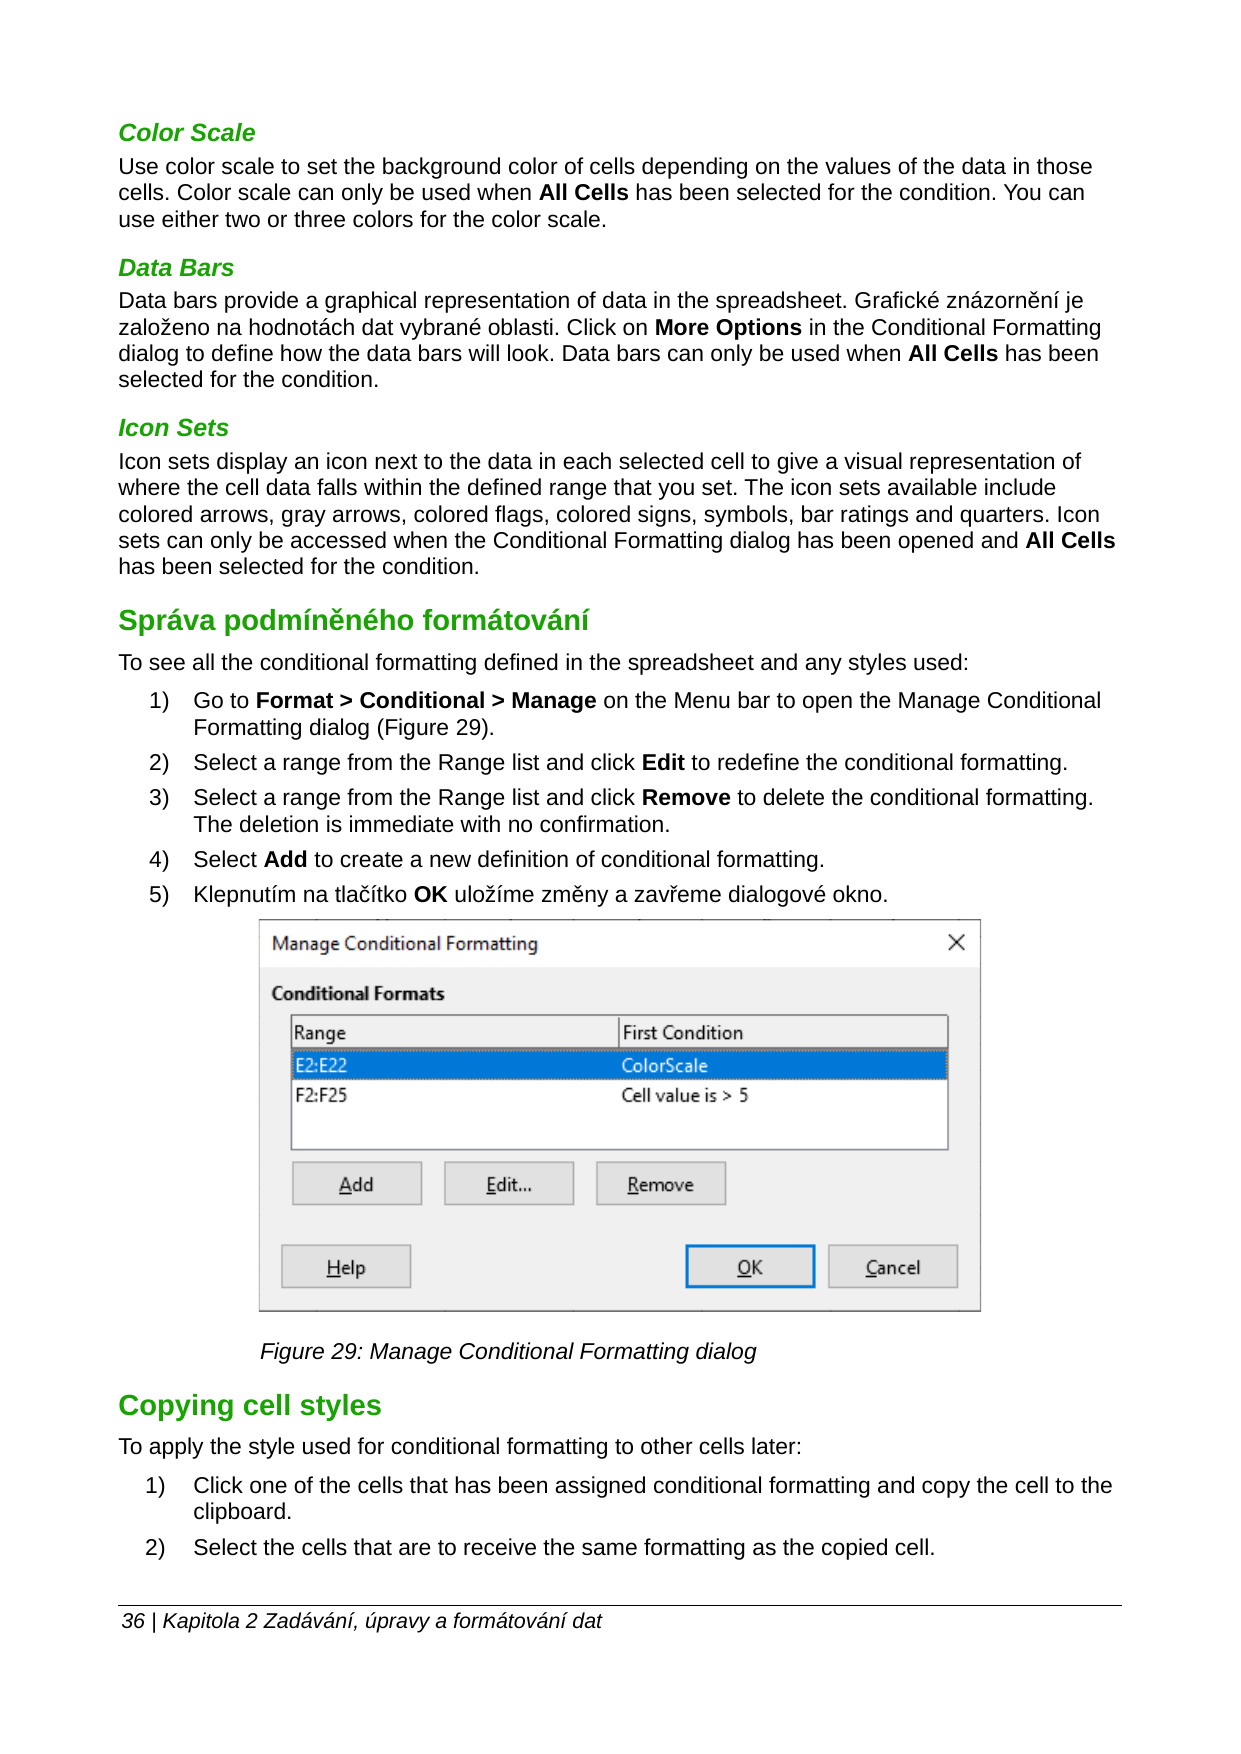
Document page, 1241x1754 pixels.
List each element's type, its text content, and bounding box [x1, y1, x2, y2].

list Click one of the cells that has been assigned conditional formatting and copy the cell to the clipboard. [165, 1472, 1122, 1525]
text To apply the style used for conditional formatting to other cells later: [118, 1433, 1122, 1459]
text Use color scale to set the background color of cells depending on the values of the data in those cells. Color scale can only be used when All Cells has been selected for the condition. You can use either two or three colors for the color scale. [118, 153, 1122, 232]
text Data bars provide a graphical representation of data in the spreadsheet. Grafické znázornění je založeno na hodnotách dat vybrané oblasti. Click on More Options in the Conditional Formatting dialog to define how the data bars will look. Data bars can only be used when All Cells has been selected for the condition. [118, 287, 1122, 393]
text Icon sets display an icon next to the data in each selected cell to give a visual representation of where the cell data falls within the defined range that you set. The icon sets available include colored arrows, gray arrows, colored flags, colored signs, symbols, bar ratings and quarters. Icon sets can only be accessed when the Conditional Formatting dialog has been opened and All Cells has been selected for the condition. [118, 448, 1122, 580]
picture [258, 919, 982, 1312]
list Go to Format > Conditional > Manage on the Menu bar to open the Manage Conditional Formatting dialog (Figure 29). [169, 687, 1122, 740]
subtitle Copying cell styles [118, 1388, 1122, 1421]
list Klepnutím na tlačítko OK uložíme změny a zavřeme dialogové okno. [169, 881, 1122, 907]
list Select a range from the Range list and click Edit to redefine the conditional formatting. [169, 749, 1122, 775]
text Figure 29: Manage Conditional Formatting dialog [260, 1312, 980, 1364]
text To see all the conditional formatting defined in the spreadsheet and any styles used: [118, 649, 1122, 675]
list Select Add to create a new definition of conditional formatting. [169, 846, 1122, 872]
list Select a range from the Range list and click Remove to delete the conditional formatting. The deletion is immediate with no confirmation. [169, 784, 1122, 837]
subtitle Data Bars [118, 252, 1122, 281]
subtitle Color Scale [118, 118, 1122, 147]
subtitle Icon Sets [118, 413, 1122, 442]
subtitle Správa podmíněného formátování [118, 603, 1122, 637]
list Select the cells that are to receive the same formatting as the copied cell. [165, 1533, 1122, 1560]
